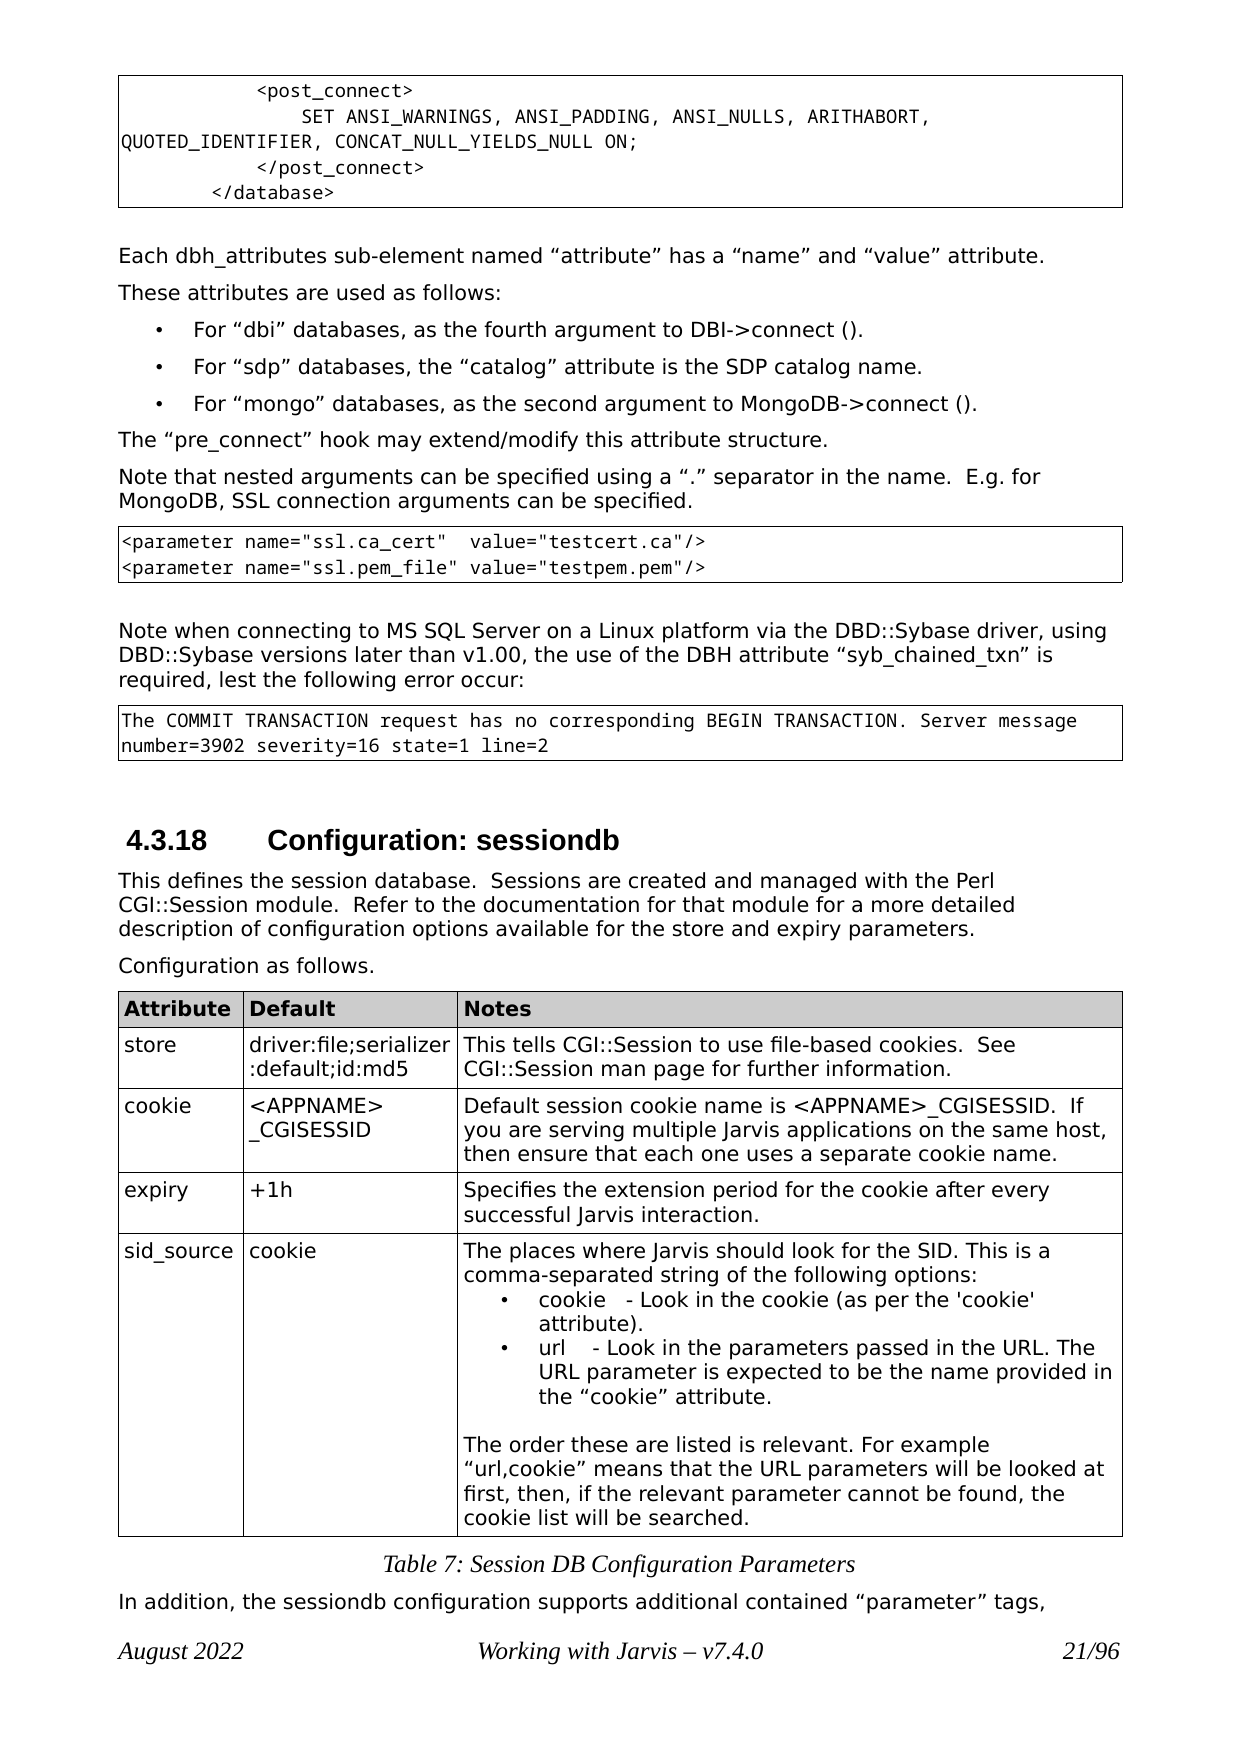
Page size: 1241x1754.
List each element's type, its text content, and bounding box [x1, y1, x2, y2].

table_cell Default session cookie name is <APPNAME>_CGISESSID. If you are serving multiple Jarvis applications on the same host, then ensure that each one uses a separate cookie name. [458, 1089, 1122, 1172]
table_cell driver:file;serializer :default;id:md5 [244, 1028, 457, 1087]
text <post_connect> [119, 76, 1122, 101]
table_cell cookie [244, 1234, 457, 1536]
list For “dbi” databases, as the fourth argument to DBI->connect (). [156, 318, 1122, 342]
table_cell <APPNAME> _CGISESSID [244, 1089, 457, 1172]
table_header Attribute [119, 992, 243, 1027]
text </database> [119, 177, 1122, 207]
text In addition, the sessiondb configuration supports additional contained “parameter” tags, [118, 1590, 1122, 1614]
text This defines the session database. Sessions are created and managed with the Perl CGI::Session module. Refer to the documentation for that module for a more detailed description of configuration options available for the store and expiry parameters. [118, 869, 1122, 941]
subtitle Configuration: sessiondb [118, 823, 1122, 856]
table_header Notes [458, 992, 1122, 1027]
text <parameter name="ssl.ca_cert" value="testcert.ca"/> [119, 527, 1122, 552]
table_cell store [119, 1028, 243, 1087]
text Note that nested arguments can be specified using a “.” separator in the name. E.g. for MongoDB, SSL connection arguments can be specified. [118, 465, 1122, 514]
table_cell cookie [119, 1089, 243, 1172]
list For “mongo” databases, as the second argument to MongoDB->connect (). [156, 392, 1122, 416]
table_cell This tells CGI::Session to use file-based cookies. See CGI::Session man page for further information. [458, 1028, 1122, 1087]
table_cell Specifies the extension period for the cookie after every successful Jarvis interaction. [458, 1173, 1122, 1233]
text The COMMIT TRANSACTION request has no corresponding BEGIN TRANSACTION. Server message number=3902 severity=16 state=1 line=2 [119, 706, 1122, 760]
text The “pre_connect” hook may extend/modify this attribute structure. [118, 428, 1122, 453]
text SET ANSI_WARNINGS, ANSI_PADDING, ANSI_NULLS, ARITHABORT, QUOTED_IDENTIFIER, CONCAT_NULL_YIELDS_NULL ON; [119, 101, 1122, 152]
list For “sdp” databases, the “catalog” attribute is the SDP catalog name. [156, 355, 1122, 379]
text Note when connecting to MS SQL Server on a Linux platform via the DBD::Sybase driver, using DBD::Sybase versions later than v1.00, the use of the DBH attribute “syb_chained_txn” is required, lest the following error occur: [118, 619, 1122, 692]
text <parameter name="ssl.pem_file" value="testpem.pem"/> [119, 552, 1122, 582]
text Each dbh_attributes sub-element named “attribute” has a “name” and “value” attribute. [118, 244, 1122, 269]
text Configuration as follows. [118, 954, 1122, 978]
text </post_connect> [119, 152, 1122, 177]
text These attributes are used as follows: [118, 281, 1122, 306]
table_cell expiry [119, 1173, 243, 1233]
text Table 7: Session DB Configuration Parameters [118, 1549, 1122, 1578]
table_cell The places where Jarvis should look for the SID. This is a comma-separated string of the following options: cookie - Look in the cookie (as per the 'cookie' attribute). url - Look in the parameters passed in the URL. The URL parameter is expected to be the name provided in the “cookie” attribute. The order these are listed is relevant. For example “url,cookie” means that the URL parameters will be looked at first, then, if the relevant parameter cannot be found, the cookie list will be searched. [458, 1234, 1122, 1536]
table_cell sid_source [119, 1234, 243, 1536]
table_header Default [244, 992, 457, 1027]
table_cell +1h [244, 1173, 457, 1233]
